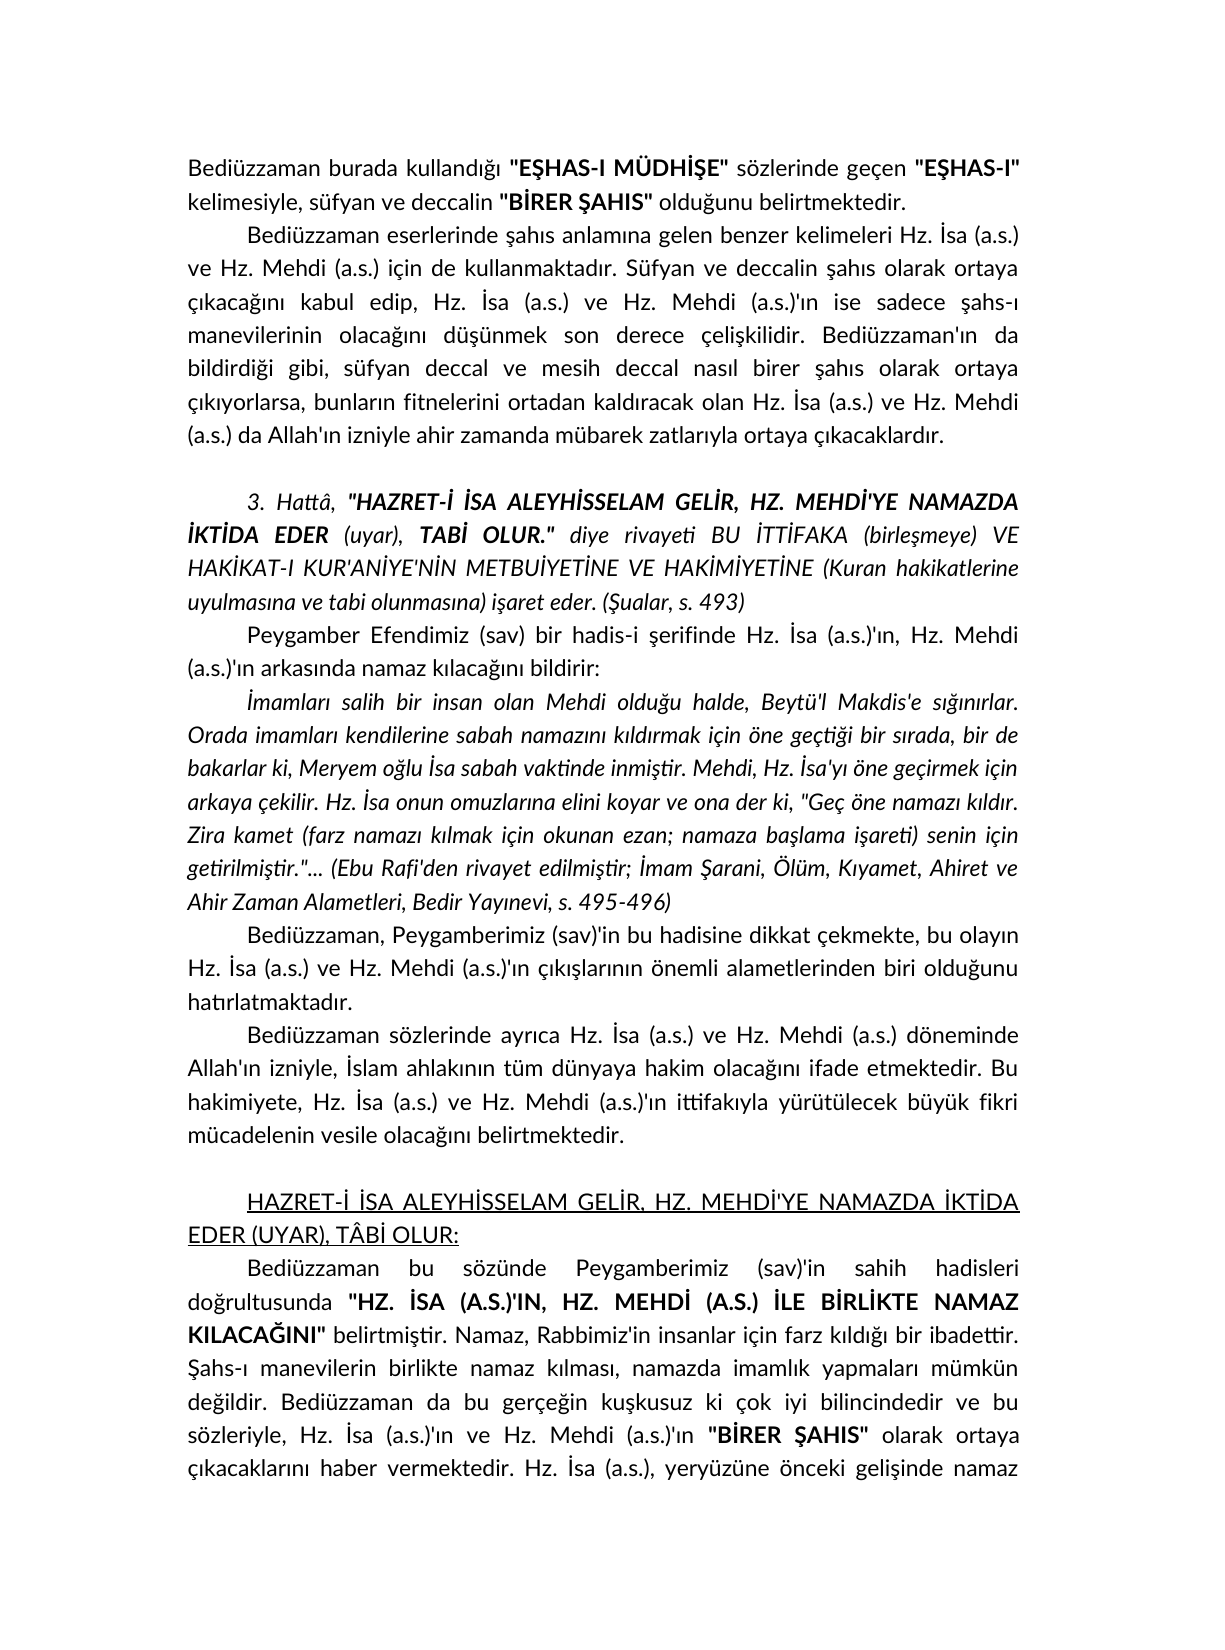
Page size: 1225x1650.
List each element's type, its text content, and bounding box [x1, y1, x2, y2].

text İmamları salih bir insan olan Mehdi olduğu halde, Beytü'l Makdis'e sığınırlar. Orada imamları kendilerine sabah namazını kıldırmak için öne geçtiği bir sırada, bir de bakarlar ki, Meryem oğlu İsa sabah vaktinde inmiştir. Mehdi, Hz. İsa'yı öne geçirmek için arkaya çekilir. Hz. İsa onun omuzlarına elini koyar ve ona der ki, "Geç öne namazı kıldır. Zira kamet (farz namazı kılmak için okunan ezan; namaza başlama işareti) senin için getirilmiştir."... (Ebu Rafi'den rivayet edilmiştir; İmam Şarani, Ölüm, Kıyamet, Ahiret ve Ahir Zaman Alametleri, Bedir Yayınevi, s. 495-496) [187, 683, 1020, 917]
text Bediüzzaman sözlerinde ayrıca Hz. İsa (a.s.) ve Hz. Mehdi (a.s.) döneminde Allah'ın izniyle, İslam ahlakının tüm dünyaya hakim olacağını ifade etmektedir. Bu hakimiyete, Hz. İsa (a.s.) ve Hz. Mehdi (a.s.)'ın ittifakıyla yürütülecek büyük fikri mücadelenin vesile olacağını belirtmektedir. [187, 1017, 1020, 1150]
text Bediüzzaman burada kullandığı "EŞHAS-I MÜDHİŞE" sözlerinde geçen "EŞHAS-I" kelimesiyle, süfyan ve deccalin "BİRER ŞAHIS" olduğunu belirtmektedir. [187, 150, 1020, 217]
text Peygamber Efendimiz (sav) bir hadis-i şerifinde Hz. İsa (a.s.)'ın, Hz. Mehdi (a.s.)'ın arkasında namaz kılacağını bildirir: [187, 617, 1020, 683]
text Bediüzzaman, Peygamberimiz (sav)'in bu hadisine dikkat çekmekte, bu olayın Hz. İsa (a.s.) ve Hz. Mehdi (a.s.)'ın çıkışlarının önemli alametlerinden biri olduğunu hatırlatmaktadır. [187, 917, 1020, 1017]
text 3. Hattâ, "HAZRET-İ İSA ALEYHİSSELAM GELİR, HZ. MEHDİ'YE NAMAZDA İKTİDA EDER (uyar), TABİ OLUR." diye rivayeti BU İTTİFAKA (birleşmeye) VE HAKİKAT-I KUR'ANİYE'NİN METBUİYETİNE VE HAKİMİYETİNE (Kuran hakikatlerine uyulmasına ve tabi olunmasına) işaret eder. (Şualar, s. 493) [187, 483, 1020, 617]
text Bediüzzaman bu sözünde Peygamberimiz (sav)'in sahih hadisleri doğrultusunda "HZ. İSA (A.S.)'IN, HZ. MEHDİ (A.S.) İLE BİRLİKTE NAMAZ KILACAĞINI" belirtmiştir. Namaz, Rabbimiz'in insanlar için farz kıldığı bir ibadettir. Şahs-ı manevilerin birlikte namaz kılması, namazda imamlık yapmaları mümkün değildir. Bediüzzaman da bu gerçeğin kuşkusuz ki çok iyi bilincindedir ve bu sözleriyle, Hz. İsa (a.s.)'ın ve Hz. Mehdi (a.s.)'ın "BİRER ŞAHIS" olarak ortaya çıkacaklarını haber vermektedir. Hz. İsa (a.s.), yeryüzüne önceki gelişinde namaz [187, 1250, 1020, 1483]
text Bediüzzaman eserlerinde şahıs anlamına gelen benzer kelimeleri Hz. İsa (a.s.) ve Hz. Mehdi (a.s.) için de kullanmaktadır. Süfyan ve deccalin şahıs olarak ortaya çıkacağını kabul edip, Hz. İsa (a.s.) ve Hz. Mehdi (a.s.)'ın ise sadece şahs-ı manevilerinin olacağını düşünmek son derece çelişkilidir. Bediüzzaman'ın da bildirdiği gibi, süfyan deccal ve mesih deccal nasıl birer şahıs olarak ortaya çıkıyorlarsa, bunların fitnelerini ortadan kaldıracak olan Hz. İsa (a.s.) ve Hz. Mehdi (a.s.) da Allah'ın izniyle ahir zamanda mübarek zatlarıyla ortaya çıkacaklardır. [187, 217, 1020, 450]
text HAZRET-İ İSA ALEYHİSSELAM GELİR, HZ. MEHDİ'YE NAMAZDA İKTİDA EDER (UYAR), TÂBİ OLUR: [187, 1183, 1020, 1250]
